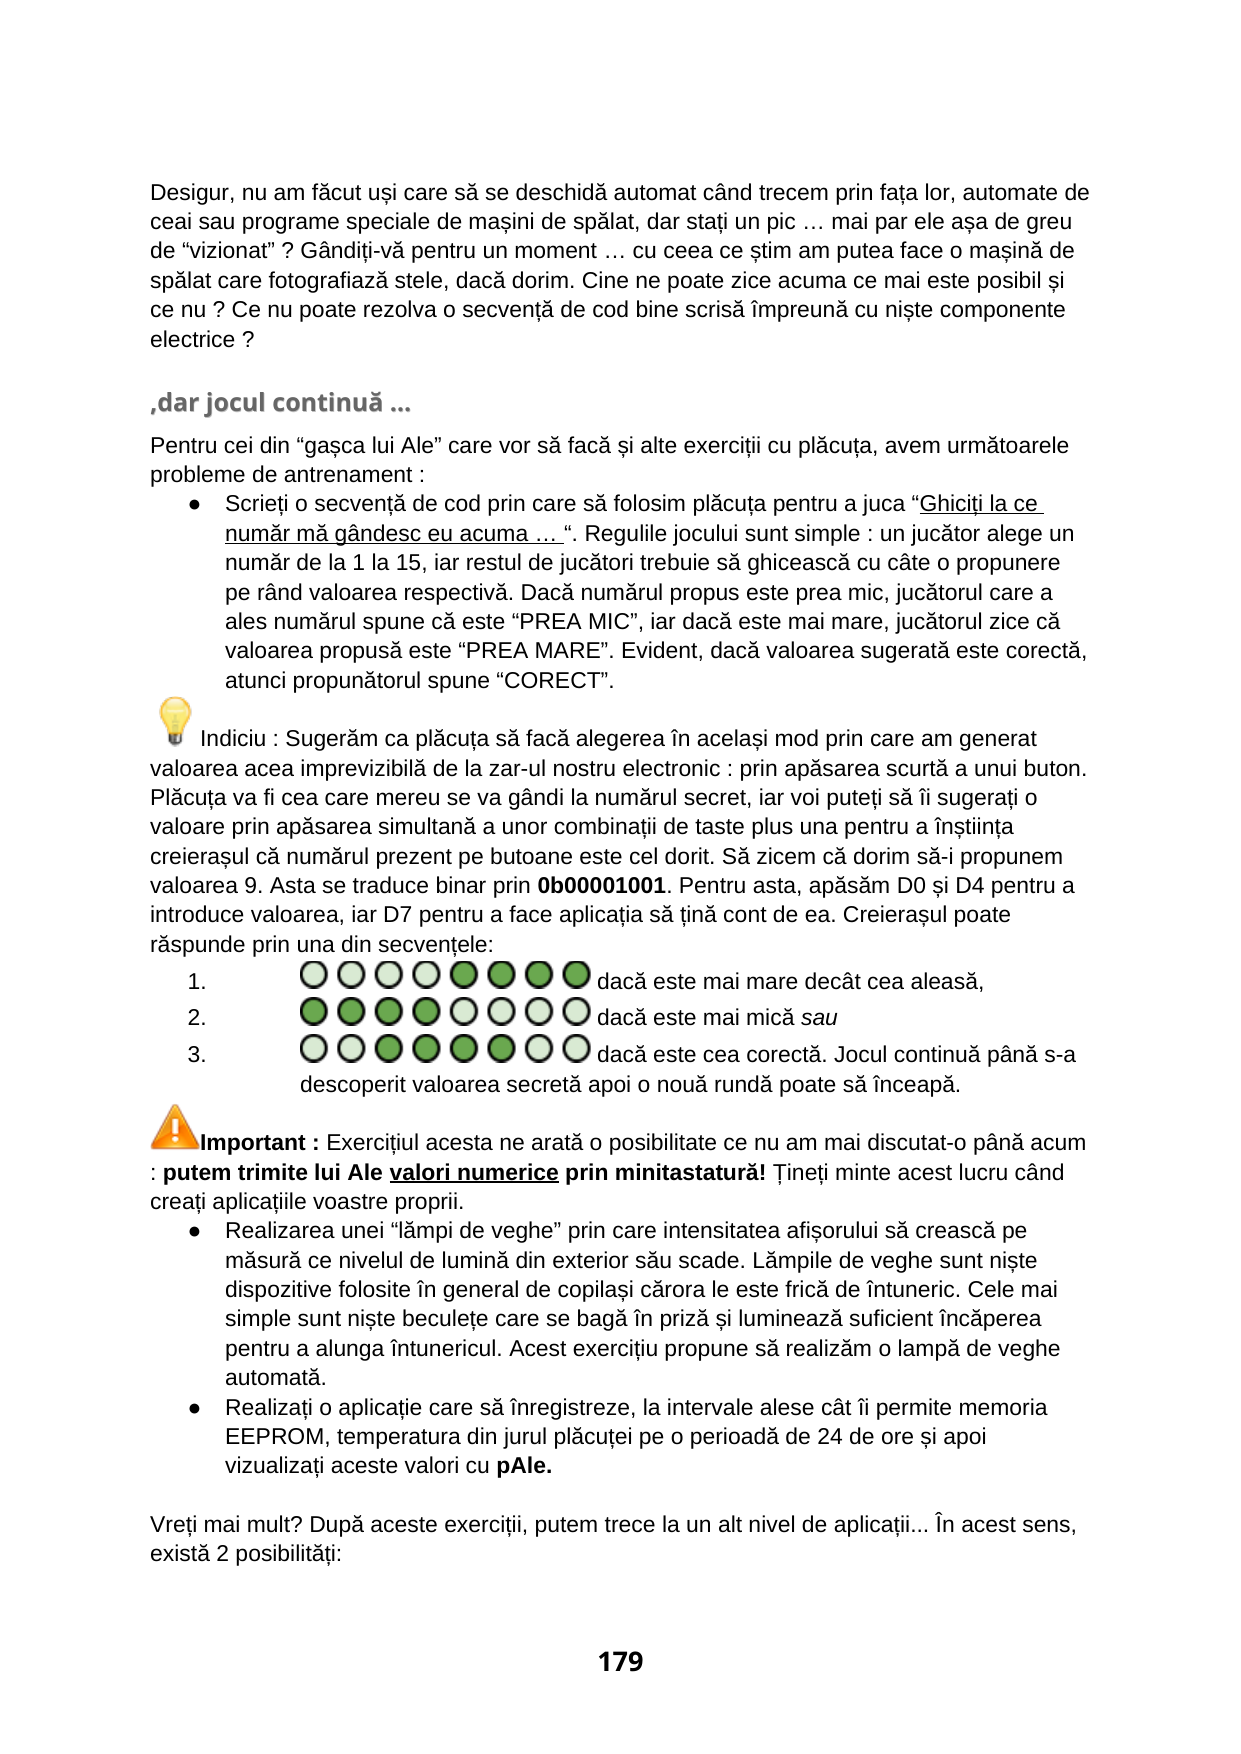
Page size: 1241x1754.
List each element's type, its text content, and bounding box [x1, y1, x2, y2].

text Indiciu : Sugerăm ca plăcuța să facă alegerea în același mod prin care am generat valoarea acea imprevizibilă de la zar-ul nostru electronic : prin apăsarea scurtă a unui buton. Plăcuța va fi cea care mereu se va gândi la numărul secret, iar voi puteți să îi sugerați o valoare prin apăsarea simultană a unor combinații de taste plus una pentru a înștiința creierașul că numărul prezent pe butoane este cel dorit. Să zicem că dorim să-i propunem valoarea 9. Asta se traduce binar prin 0b00001001. Pentru asta, apăsăm D0 și D4 pentru a introduce valoarea, iar D7 pentru a face aplicația să țină cont de ea. Creierașul poate răspunde prin una din secvențele: [150, 697, 1091, 957]
list dacă este mai mare decât cea aleasă, [187, 961, 1091, 994]
list Realizarea unei “lămpi de veghe” prin care intensitatea afișorului să crească pe măsură ce nivelul de lumină din exterior său scade. Lămpile de veghe sunt niște dispozitive folosite în general de copilași cărora le este frică de întuneric. Cele mai simple sunt niște beculețe care se bagă în priză și luminează suficient încăperea pentru a alunga întunericul. Acest exercițiu propune să realizăm o lampă de veghe automată. [187, 1218, 1091, 1391]
list dacă este cea corectă. Jocul continuă până s-a descoperit valoarea secretă apoi o nouă rundă poate să înceapă. [187, 1034, 1091, 1097]
picture [150, 696, 200, 747]
text Pentru cei din “gașca lui Ale” care vor să facă și alte exerciții cu plăcuța, avem următoarele probleme de antrenament : [150, 432, 1091, 487]
list Scrieți o secvență de cod prin care să folosim plăcuța pentru a juca “Ghiciți la ce număr mă gândesc eu acuma … “. Regulile jocului sunt simple : un jucător alege un număr de la 1 la 15, iar restul de jucători trebuie să ghicească cu câte o propunere pe rând valoarea respectivă. Dacă numărul propus este prea mic, jucătorul care a ales numărul spune că este “PREA MIC”, iar dacă este mai mare, jucătorul zice că valoarea propusă este “PREA MARE”. Evident, dacă valoarea sugerată este corectă, atunci propunătorul spune “CORECT”. [187, 491, 1091, 693]
list dacă este mai mică sau [187, 998, 1091, 1031]
picture [300, 961, 591, 989]
text Desigur, nu am făcut uși care să se deschidă automat când trecem prin fața lor, automate de ceai sau programe speciale de mașini de spălat, dar stați un pic … mai par ele așa de greu de “vizionat” ? Gândiți-vă pentru un moment … cu ceea ce știm am putea face o mașină de spălat care fotografiază stele, dacă dorim. Cine ne poate zice acuma ce mai este posibil și ce nu ? Ce nu poate rezolva o secvență de cod bine scrisă împreună cu niște componente electrice ? [150, 179, 1091, 352]
picture [300, 997, 591, 1026]
text Important : Exercițiul acesta ne arată o posibilitate ce nu am mai discutat-o până acum : putem trimite lui Ale valori numerice prin minitastatură! Țineți minte acest lucru când creați aplicațiile voastre proprii. [150, 1101, 1091, 1214]
picture [150, 1100, 200, 1151]
text Vreți mai mult? După aceste exerciții, putem trece la un alt nivel de aplicații... În acest sens, există 2 posibilități: [150, 1512, 1091, 1567]
subtitle ,dar jocul continuă … [150, 385, 1091, 419]
list Realizați o aplicație care să înregistreze, la intervale alese cât îi permite memoria EEPROM, temperatura din jurul plăcuței pe o perioadă de 24 de ore și apoi vizualizați aceste valori cu pAle. [187, 1394, 1091, 1479]
picture [300, 1034, 591, 1063]
